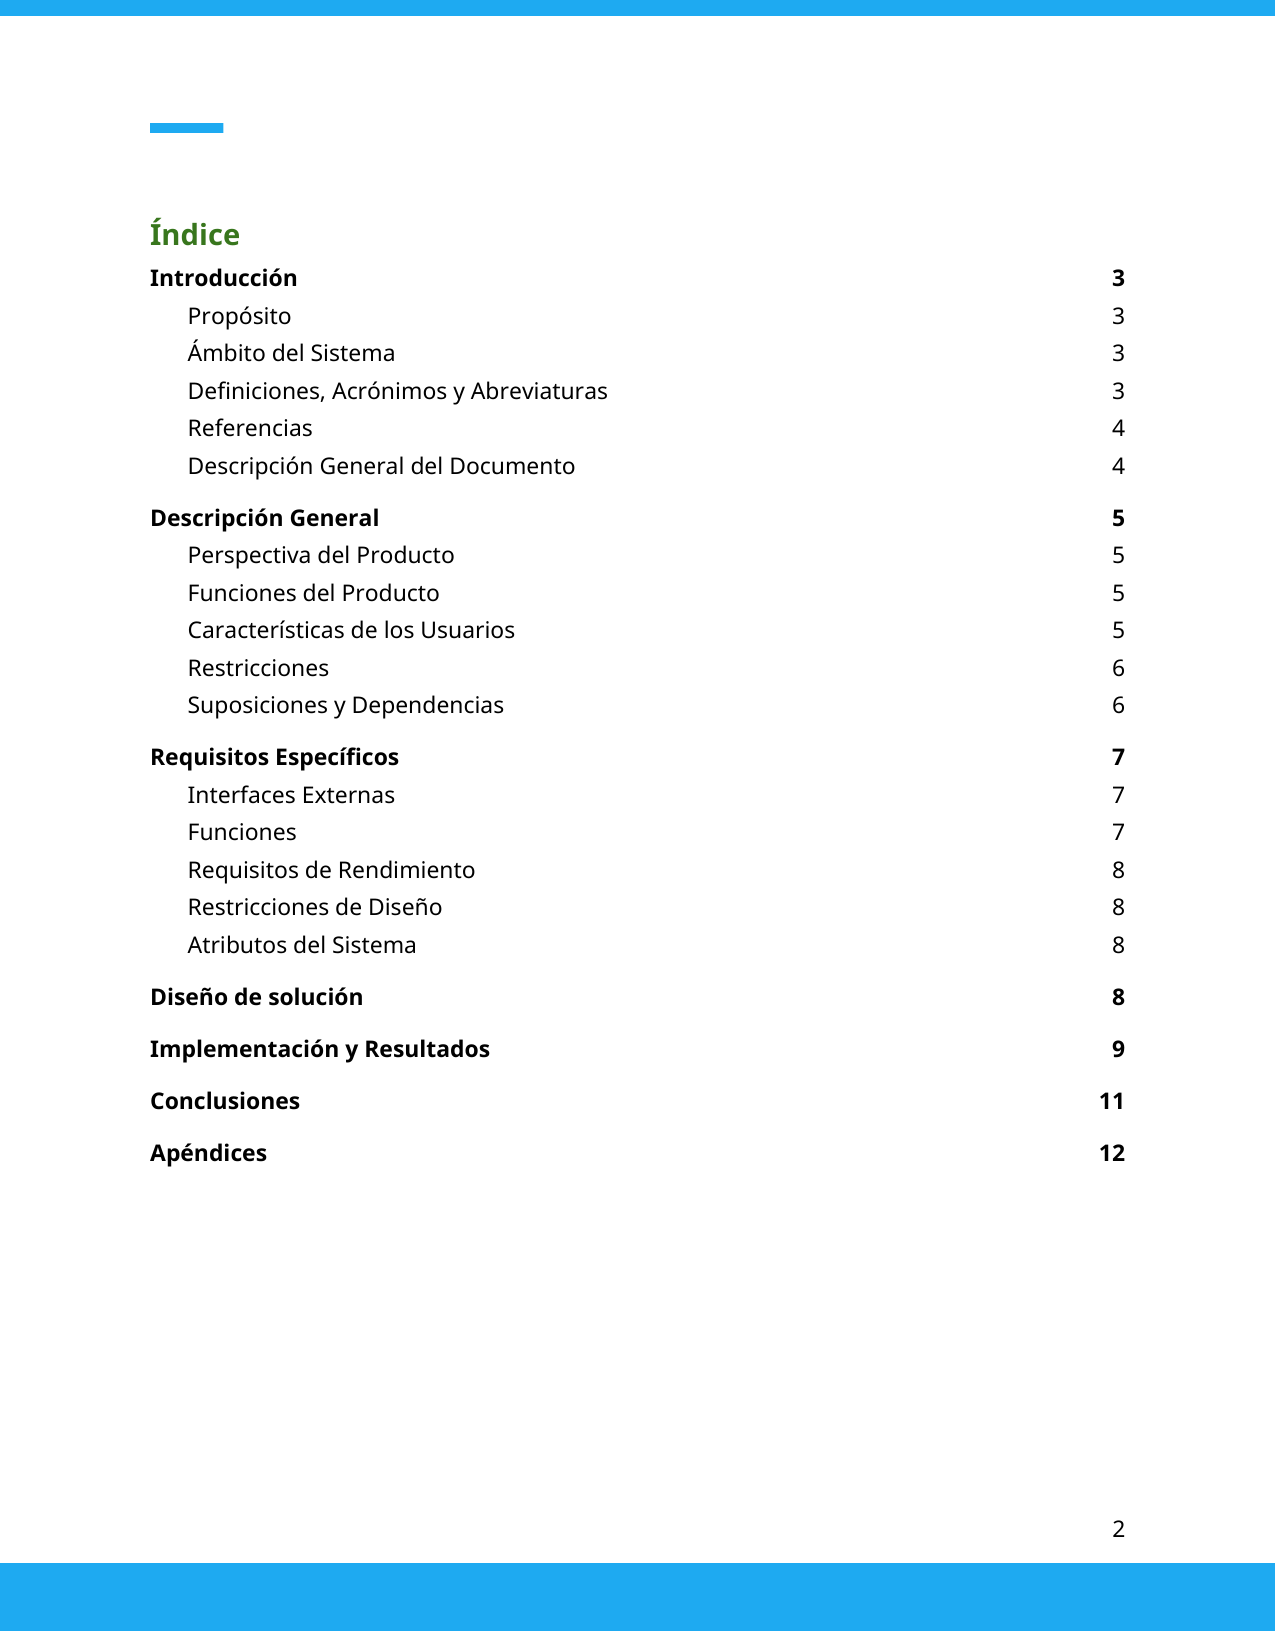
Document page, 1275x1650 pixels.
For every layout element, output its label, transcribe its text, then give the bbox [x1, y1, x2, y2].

picture [150, 123, 224, 133]
picture [0, 0, 1275, 16]
text Índice [150, 214, 1125, 254]
picture [0, 1563, 1275, 1631]
text Atributos del Sistema 8 [187, 929, 1125, 960]
text Restricciones de Diseño 8 [187, 891, 1125, 923]
text Funciones del Producto 5 [187, 577, 1125, 608]
text Apéndices 12 [150, 1137, 1125, 1168]
text Suposiciones y Dependencias 6 [187, 689, 1125, 721]
text Propósito 3 [187, 300, 1125, 331]
text Funciones 7 [187, 816, 1125, 848]
text Ámbito del Sistema 3 [187, 337, 1125, 368]
text Diseño de solución 8 [150, 981, 1125, 1012]
text Perspectiva del Producto 5 [187, 539, 1125, 571]
text Implementación y Resultados 9 [150, 1033, 1125, 1064]
text Características de los Usuarios 5 [187, 614, 1125, 646]
text Definiciones, Acrónimos y Abreviaturas 3 [187, 375, 1125, 406]
text Descripción General del Documento 4 [187, 450, 1125, 481]
text Requisitos Específicos 7 [150, 741, 1125, 773]
text Descripción General 5 [150, 502, 1125, 533]
text Referencias 4 [187, 412, 1125, 443]
text Introducción 3 [150, 262, 1125, 293]
text Requisitos de Rendimiento 8 [187, 854, 1125, 885]
text Conclusiones 11 [150, 1085, 1125, 1116]
text Interfaces Externas 7 [187, 779, 1125, 810]
text Restricciones 6 [187, 652, 1125, 683]
